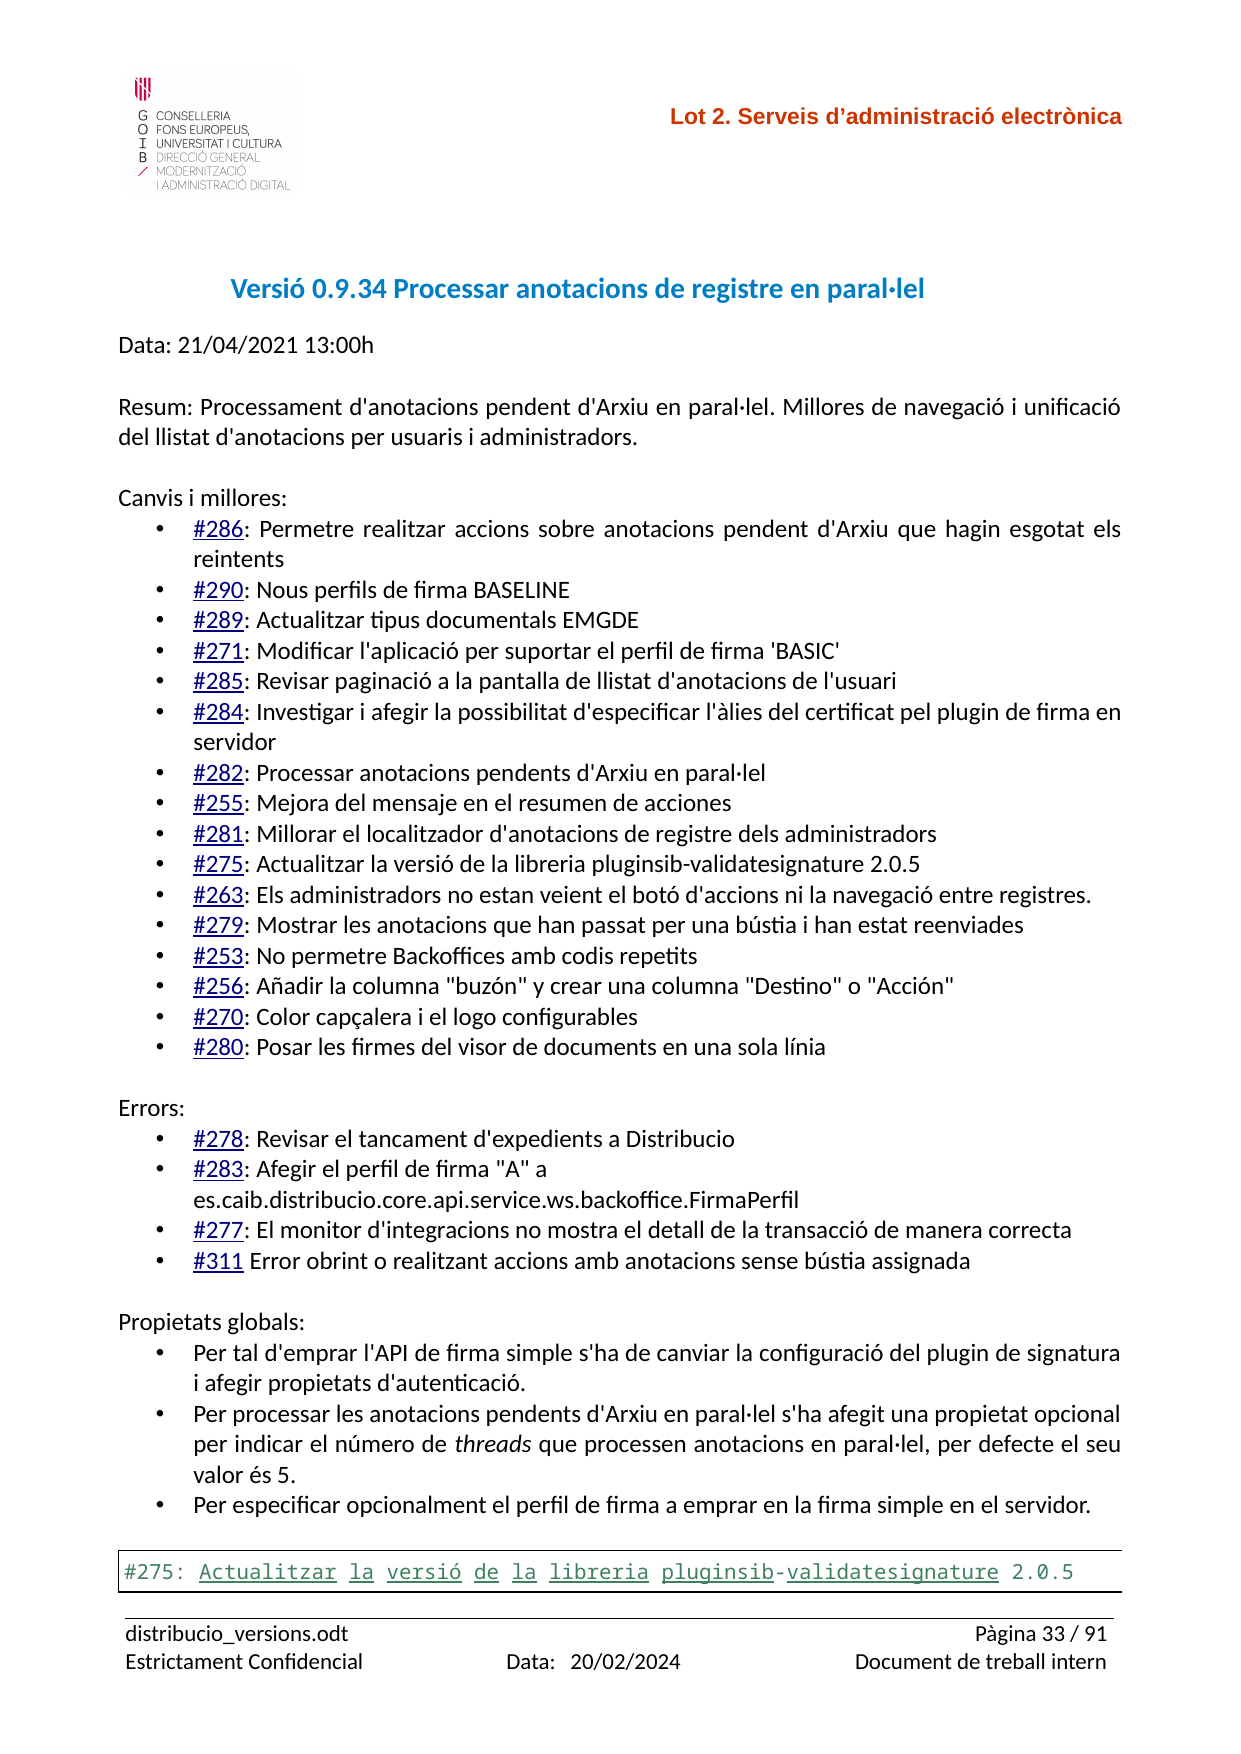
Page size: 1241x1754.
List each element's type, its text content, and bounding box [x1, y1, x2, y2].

list #285: Revisar paginació a la pantalla de llistat d'anotacions de l'usuari [156, 665, 1122, 696]
text Propietats globals: [118, 1306, 1122, 1337]
picture [126, 70, 299, 197]
text Errors: [118, 1093, 1122, 1123]
list #282: Processar anotacions pendents d'Arxiu en paral·lel [156, 757, 1122, 787]
list #289: Actualitzar tipus documentals EMGDE [156, 604, 1122, 635]
list #281: Millorar el localitzador d'anotacions de registre dels administradors [156, 818, 1122, 848]
text Resum: Processament d'anotacions pendent d'Arxiu en paral·lel. Millores de navegació i unificació del llistat d'anotacions per usuaris i administradors. [118, 391, 1122, 452]
text Canvis i millores: [118, 482, 1122, 513]
list #270: Color capçalera i el logo configurables [156, 1001, 1122, 1032]
list #255: Mejora del mensaje en el resumen de acciones [156, 787, 1122, 818]
list #271: Modificar l'aplicació per suportar el perfil de firma 'BASIC' [156, 635, 1122, 665]
list #283: Afegir el perfil de firma "A" a es.caib.distribucio.core.api.service.ws.backoffice.FirmaPerfil [156, 1154, 1122, 1215]
subtitle Versió 0.9.34 Processar anotacions de registre en paral·lel [153, 270, 1122, 306]
list #256: Añadir la columna "buzón" y crear una columna "Destino" o "Acción" [156, 971, 1122, 1001]
list #311 Error obrint o realitzant accions amb anotacions sense bústia assignada [156, 1245, 1122, 1276]
list #277: El monitor d'integracions no mostra el detall de la transacció de manera correcta [156, 1215, 1122, 1245]
list Per tal d'emprar l'API de firma simple s'ha de canviar la configuració del plugin de signatura i afegir propietats d'autenticació. [156, 1337, 1122, 1398]
list #284: Investigar i afegir la possibilitat d'especificar l'àlies del certificat pel plugin de firma en servidor [156, 696, 1122, 757]
list #280: Posar les firmes del visor de documents en una sola línia [156, 1032, 1122, 1062]
table_header #275: Actualitzar la versió de la libreria pluginsib-validatesignature 2.0.5 [119, 1551, 1122, 1591]
list #286: Permetre realitzar accions sobre anotacions pendent d'Arxiu que hagin esgotat els reintents [156, 513, 1122, 574]
text Data: 21/04/2021 13:00h [118, 329, 1122, 360]
list #278: Revisar el tancament d'expedients a Distribucio [156, 1123, 1122, 1154]
list #279: Mostrar les anotacions que han passat per una bústia i han estat reenviades [156, 909, 1122, 940]
list #253: No permetre Backoffices amb codis repetits [156, 940, 1122, 971]
list #290: Nous perfils de firma BASELINE [156, 574, 1122, 604]
list Per especificar opcionalment el perfil de firma a emprar en la firma simple en el servidor. [156, 1489, 1122, 1520]
list Per processar les anotacions pendents d'Arxiu en paral·lel s'ha afegit una propietat opcional per indicar el número de threads que processen anotacions en paral·lel, per defecte el seu valor és 5. [156, 1398, 1122, 1489]
list #263: Els administradors no estan veient el botó d'accions ni la navegació entre registres. [156, 879, 1122, 909]
list #275: Actualitzar la versió de la libreria pluginsib-validatesignature 2.0.5 [156, 848, 1122, 879]
